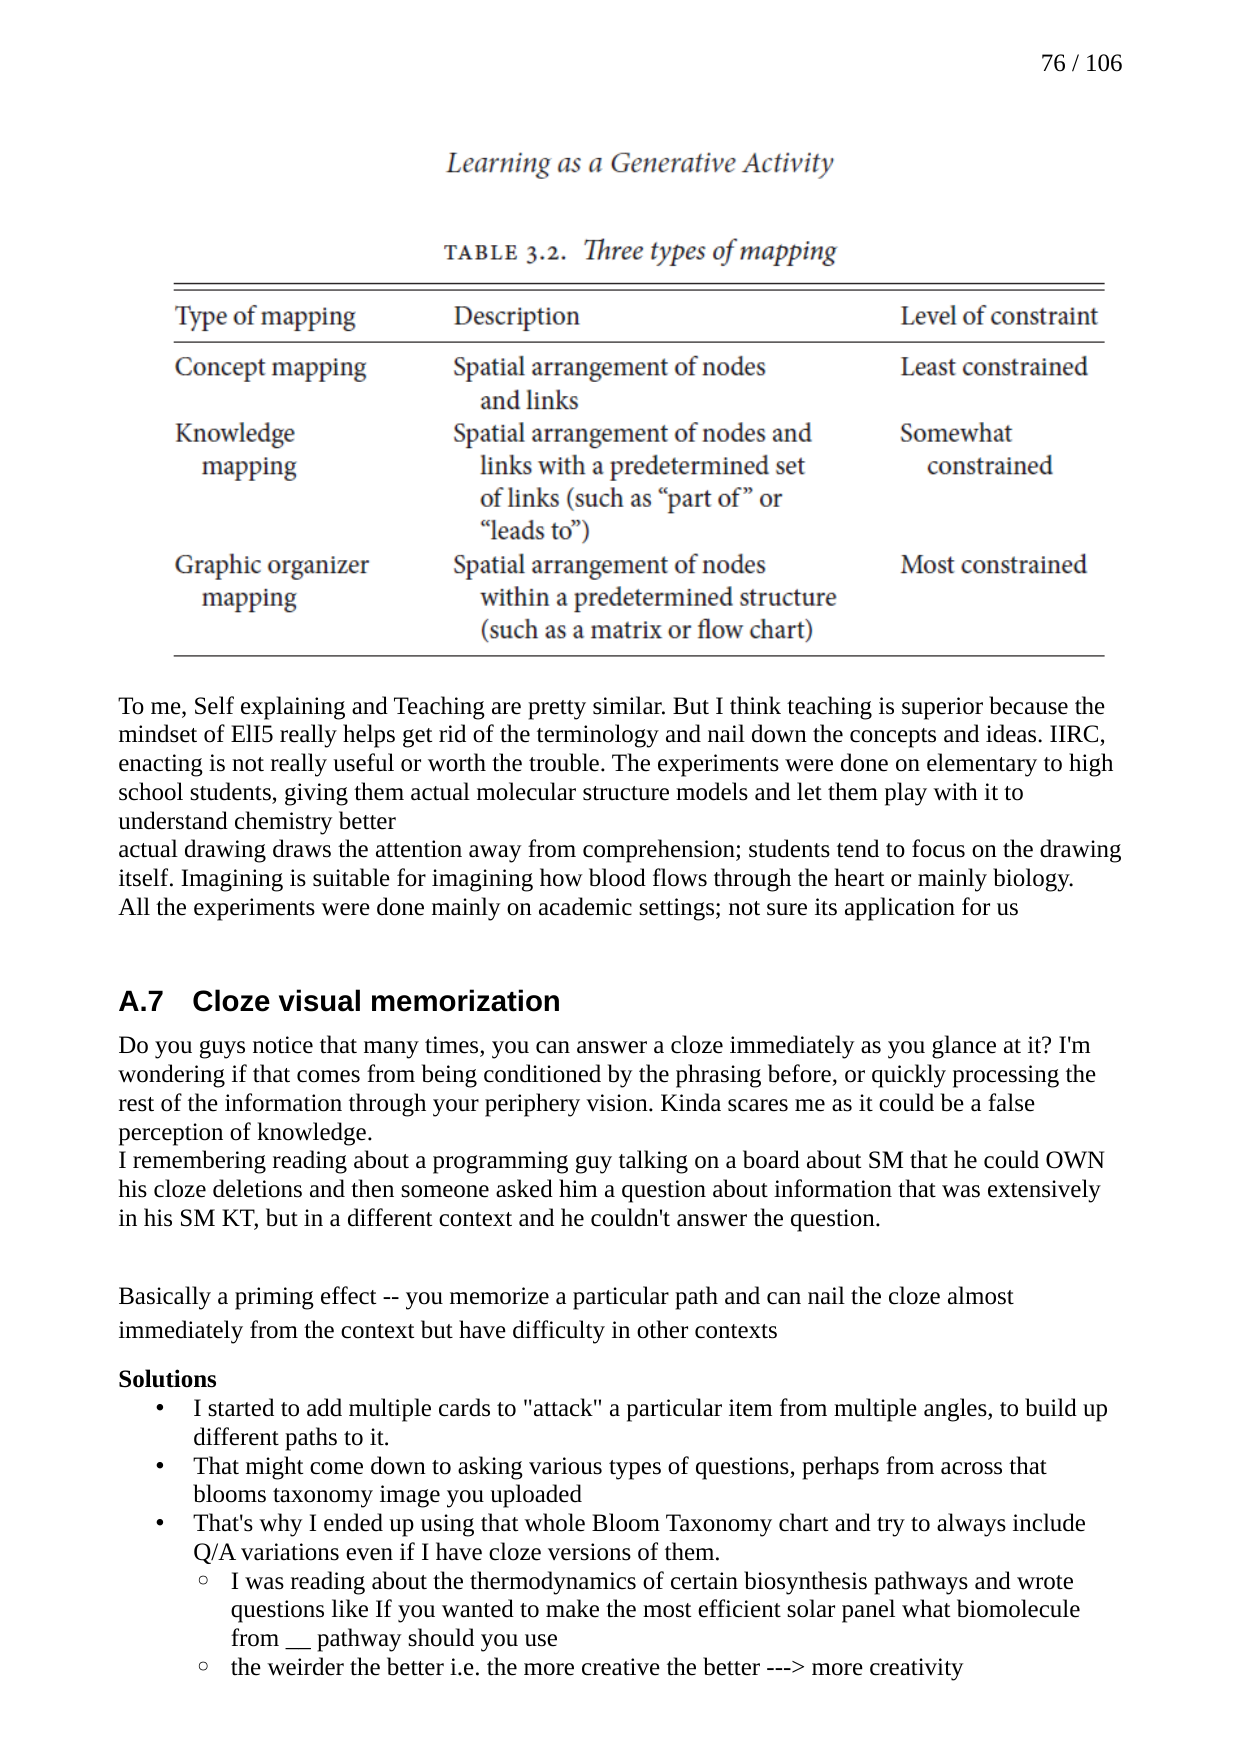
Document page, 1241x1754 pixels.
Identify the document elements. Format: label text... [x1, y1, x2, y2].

text I remembering reading about a programming guy talking on a board about SM that he could OWN his cloze deletions and then someone asked him a question about information that was extensively in his SM KT, but in a different context and he couldn't answer the question. [118, 1146, 1122, 1232]
text All the experiments were done mainly on academic settings; not sure its application for us [118, 892, 1122, 921]
text Do you guys notice that many times, you can answer a cloze immediately as you glance at it? I'm wondering if that comes from being conditioned by the phrasing before, or quickly processing the rest of the information through your periphery vision. Kinda scares me as it could be a false perception of knowledge. [118, 1031, 1122, 1146]
list the weirder the better i.e. the more creative the better ---> more creativity [193, 1652, 1122, 1681]
list That's why I ended up using that whole Bloom Taxonomy chart and try to always include Q/A variations even if I have cloze versions of them. [156, 1508, 1122, 1566]
subtitle Cloze visual memorization [118, 984, 1122, 1018]
list I started to add multiple cards to "attack" a particular item from multiple angles, to build up different paths to it. [156, 1393, 1122, 1451]
text Solutions [118, 1364, 1122, 1393]
text Basically a priming effect -- you memorize a particular path and can nail the cloze almost immediately from the context but have difficulty in other contexts [118, 1281, 1122, 1344]
text actual drawing draws the attention away from comprehension; students tend to focus on the drawing itself. Imagining is suitable for imagining how blood flows through the heart or mainly biology. [118, 834, 1122, 892]
list I was reading about the thermodynamics of certain biosynthesis pathways and wrote questions like If you wanted to make the most efficient solar panel what biomolecule from __ pathway should you use [193, 1566, 1122, 1652]
list That might come down to asking various types of questions, perhaps from across that blooms taxonomy image you uploaded [156, 1451, 1122, 1508]
text To me, Self explaining and Teaching are pretty similar. But I think teaching is superior because the mindset of ElI5 really helps get rid of the terminology and nail down the concepts and ideas. IIRC, enacting is not really useful or worth the trouble. The experiments were done on elementary to high school students, giving them actual molecular structure models and let them play with it to understand chemistry better [118, 691, 1122, 834]
picture [118, 106, 1123, 671]
